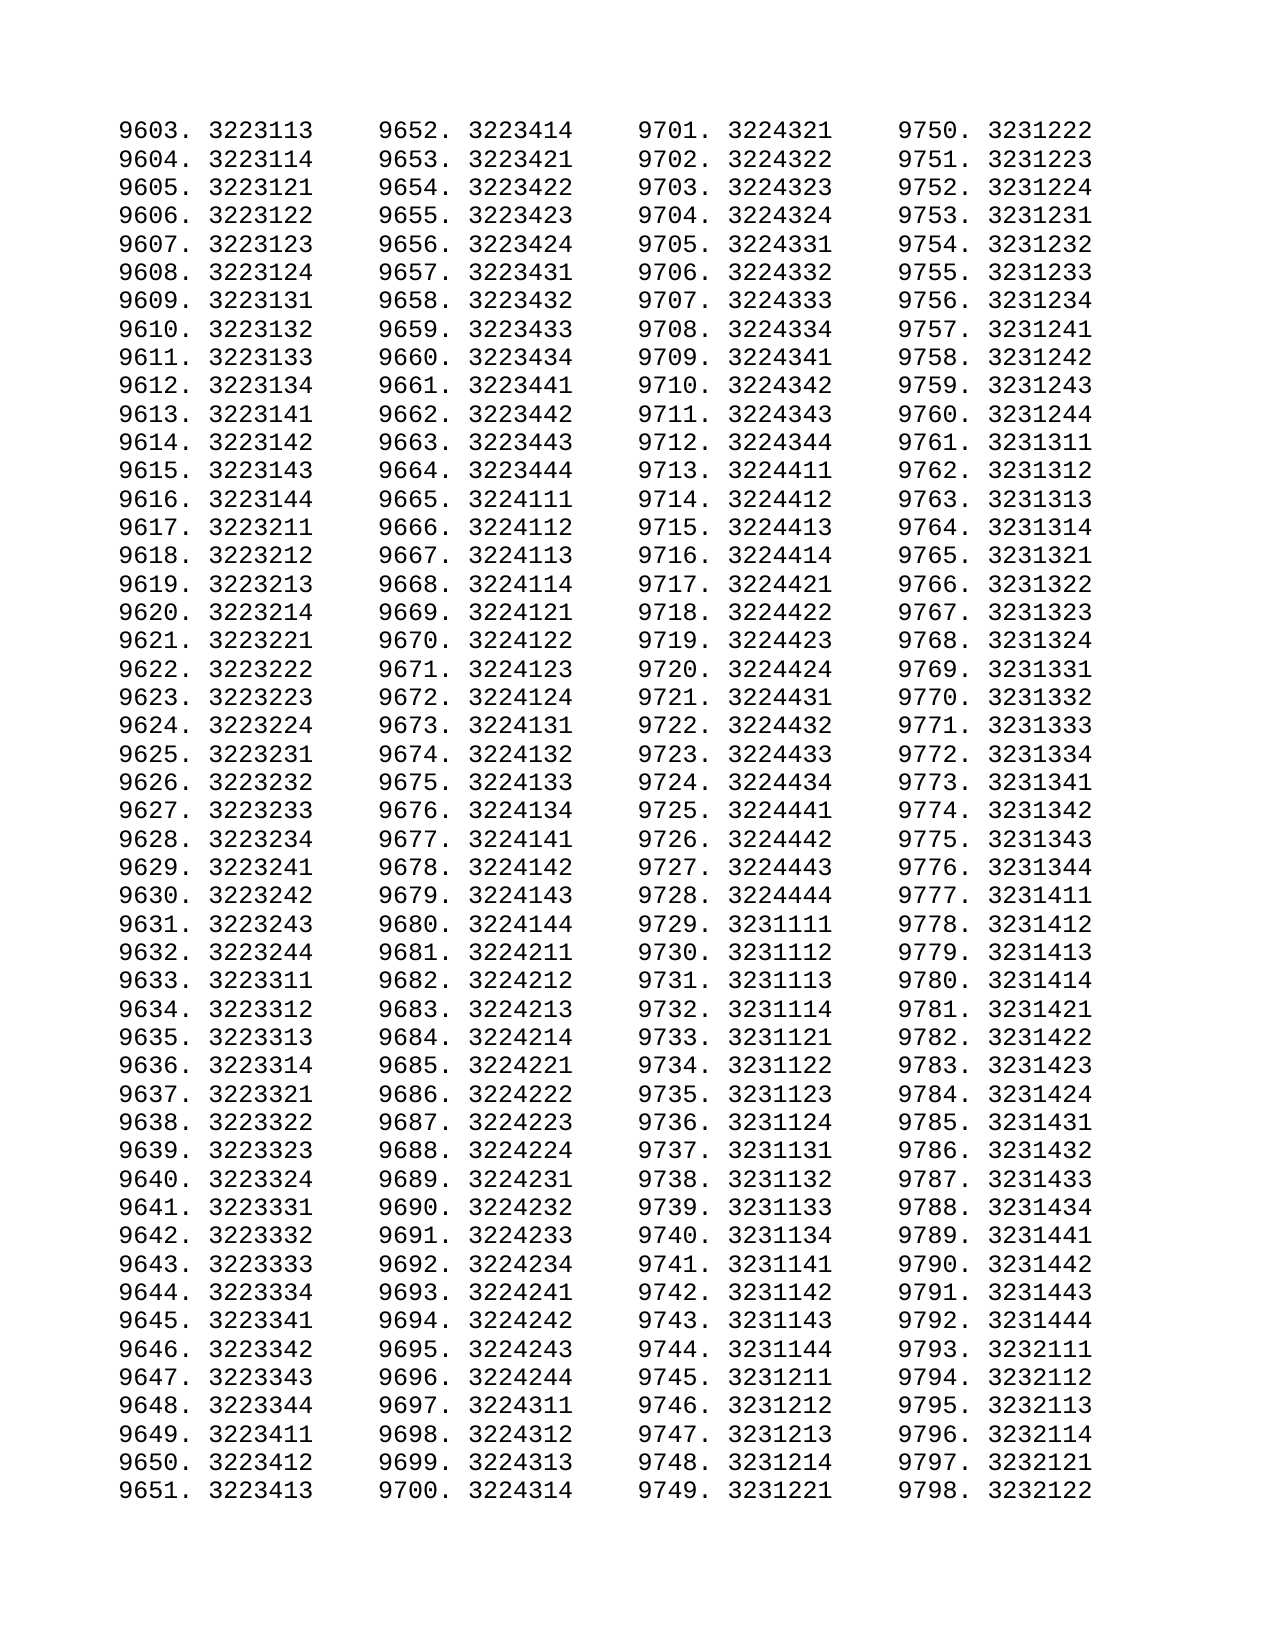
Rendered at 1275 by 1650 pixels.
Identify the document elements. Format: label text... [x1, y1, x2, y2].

text 9648. 3223344 [118, 1393, 378, 1421]
text 9627. 3223233 [118, 798, 378, 826]
text 9624. 3223224 [118, 713, 378, 741]
text 9698. 3224312 [378, 1421, 637, 1450]
text 9787. 3231433 [897, 1166, 1157, 1195]
text 9759. 3231243 [897, 373, 1157, 401]
text 9659. 3223433 [378, 316, 637, 345]
text 9687. 3224223 [378, 1110, 637, 1138]
text 9763. 3231313 [897, 486, 1157, 515]
text 9666. 3224112 [378, 515, 637, 543]
text 9762. 3231312 [897, 458, 1157, 486]
text 9664. 3223444 [378, 458, 637, 486]
text 9674. 3224132 [378, 741, 637, 770]
text 9774. 3231342 [897, 798, 1157, 826]
text 9639. 3223323 [118, 1138, 378, 1166]
text 9638. 3223322 [118, 1110, 378, 1138]
text 9796. 3232114 [897, 1421, 1157, 1450]
text 9675. 3224133 [378, 770, 637, 798]
text 9730. 3231112 [637, 940, 897, 968]
text 9660. 3223434 [378, 345, 637, 373]
text 9740. 3231134 [637, 1223, 897, 1251]
text 9612. 3223134 [118, 373, 378, 401]
text 9705. 3224331 [637, 231, 897, 260]
text 9732. 3231114 [637, 996, 897, 1025]
text 9775. 3231343 [897, 826, 1157, 855]
text 9725. 3224441 [637, 798, 897, 826]
text 9767. 3231323 [897, 600, 1157, 628]
text 9731. 3231113 [637, 968, 897, 996]
text 9753. 3231231 [897, 203, 1157, 231]
text 9620. 3223214 [118, 600, 378, 628]
text 9728. 3224444 [637, 883, 897, 911]
text 9788. 3231434 [897, 1195, 1157, 1223]
text 9755. 3231233 [897, 260, 1157, 288]
text 9761. 3231311 [897, 430, 1157, 458]
text 9688. 3224224 [378, 1138, 637, 1166]
text 9608. 3223124 [118, 260, 378, 288]
text 9760. 3231244 [897, 401, 1157, 430]
text 9607. 3223123 [118, 231, 378, 260]
text 9764. 3231314 [897, 515, 1157, 543]
text 9765. 3231321 [897, 543, 1157, 571]
text 9619. 3223213 [118, 571, 378, 600]
text 9726. 3224442 [637, 826, 897, 855]
text 9739. 3231133 [637, 1195, 897, 1223]
text 9776. 3231344 [897, 855, 1157, 883]
text 9704. 3224324 [637, 203, 897, 231]
text 9749. 3231221 [637, 1478, 897, 1506]
text 9773. 3231341 [897, 770, 1157, 798]
text 9777. 3231411 [897, 883, 1157, 911]
text 9644. 3223334 [118, 1280, 378, 1308]
text 9785. 3231431 [897, 1110, 1157, 1138]
text 9656. 3223424 [378, 231, 637, 260]
text 9610. 3223132 [118, 316, 378, 345]
text 9616. 3223144 [118, 486, 378, 515]
text 9665. 3224111 [378, 486, 637, 515]
text 9647. 3223343 [118, 1365, 378, 1393]
text 9752. 3231224 [897, 175, 1157, 203]
text 9684. 3224214 [378, 1025, 637, 1053]
text 9641. 3223331 [118, 1195, 378, 1223]
text 9766. 3231322 [897, 571, 1157, 600]
text 9733. 3231121 [637, 1025, 897, 1053]
text 9630. 3223242 [118, 883, 378, 911]
text 9789. 3231441 [897, 1223, 1157, 1251]
text 9711. 3224343 [637, 401, 897, 430]
text 9695. 3224243 [378, 1336, 637, 1365]
text 9707. 3224333 [637, 288, 897, 316]
text 9792. 3231444 [897, 1308, 1157, 1336]
text 9786. 3231432 [897, 1138, 1157, 1166]
text 9662. 3223442 [378, 401, 637, 430]
text 9651. 3223413 [118, 1478, 378, 1506]
text 9742. 3231142 [637, 1280, 897, 1308]
text 9715. 3224413 [637, 515, 897, 543]
text 9678. 3224142 [378, 855, 637, 883]
text 9756. 3231234 [897, 288, 1157, 316]
text 9629. 3223241 [118, 855, 378, 883]
text 9622. 3223222 [118, 656, 378, 685]
text 9634. 3223312 [118, 996, 378, 1025]
text 9614. 3223142 [118, 430, 378, 458]
text 9611. 3223133 [118, 345, 378, 373]
text 9745. 3231211 [637, 1365, 897, 1393]
text 9672. 3224124 [378, 685, 637, 713]
text 9758. 3231242 [897, 345, 1157, 373]
text 9703. 3224323 [637, 175, 897, 203]
text 9668. 3224114 [378, 571, 637, 600]
text 9781. 3231421 [897, 996, 1157, 1025]
text 9709. 3224341 [637, 345, 897, 373]
text 9769. 3231331 [897, 656, 1157, 685]
text 9743. 3231143 [637, 1308, 897, 1336]
text 9633. 3223311 [118, 968, 378, 996]
text 9617. 3223211 [118, 515, 378, 543]
text 9717. 3224421 [637, 571, 897, 600]
text 9694. 3224242 [378, 1308, 637, 1336]
text 9642. 3223332 [118, 1223, 378, 1251]
text 9615. 3223143 [118, 458, 378, 486]
text 9696. 3224244 [378, 1365, 637, 1393]
text 9700. 3224314 [378, 1478, 637, 1506]
text 9604. 3223114 [118, 146, 378, 175]
text 9702. 3224322 [637, 146, 897, 175]
text 9718. 3224422 [637, 600, 897, 628]
text 9708. 3224334 [637, 316, 897, 345]
text 9778. 3231412 [897, 911, 1157, 940]
text 9748. 3231214 [637, 1450, 897, 1478]
text 9613. 3223141 [118, 401, 378, 430]
text 9618. 3223212 [118, 543, 378, 571]
text 9798. 3232122 [897, 1478, 1157, 1506]
text 9736. 3231124 [637, 1110, 897, 1138]
text 9741. 3231141 [637, 1251, 897, 1280]
text 9721. 3224431 [637, 685, 897, 713]
text 9643. 3223333 [118, 1251, 378, 1280]
text 9794. 3232112 [897, 1365, 1157, 1393]
text 9750. 3231222 [897, 118, 1157, 146]
text 9645. 3223341 [118, 1308, 378, 1336]
text 9655. 3223423 [378, 203, 637, 231]
text 9650. 3223412 [118, 1450, 378, 1478]
text 9712. 3224344 [637, 430, 897, 458]
text 9657. 3223431 [378, 260, 637, 288]
text 9652. 3223414 [378, 118, 637, 146]
text 9722. 3224432 [637, 713, 897, 741]
text 9686. 3224222 [378, 1081, 637, 1110]
text 9699. 3224313 [378, 1450, 637, 1478]
text 9793. 3232111 [897, 1336, 1157, 1365]
text 9797. 3232121 [897, 1450, 1157, 1478]
text 9682. 3224212 [378, 968, 637, 996]
text 9635. 3223313 [118, 1025, 378, 1053]
text 9727. 3224443 [637, 855, 897, 883]
text 9719. 3224423 [637, 628, 897, 656]
text 9628. 3223234 [118, 826, 378, 855]
text 9683. 3224213 [378, 996, 637, 1025]
text 9606. 3223122 [118, 203, 378, 231]
text 9691. 3224233 [378, 1223, 637, 1251]
text 9751. 3231223 [897, 146, 1157, 175]
text 9677. 3224141 [378, 826, 637, 855]
text 9770. 3231332 [897, 685, 1157, 713]
text 9649. 3223411 [118, 1421, 378, 1450]
text 9637. 3223321 [118, 1081, 378, 1110]
text 9653. 3223421 [378, 146, 637, 175]
text 9783. 3231423 [897, 1053, 1157, 1081]
text 9658. 3223432 [378, 288, 637, 316]
text 9676. 3224134 [378, 798, 637, 826]
text 9754. 3231232 [897, 231, 1157, 260]
text 9669. 3224121 [378, 600, 637, 628]
text 9671. 3224123 [378, 656, 637, 685]
text 9661. 3223441 [378, 373, 637, 401]
text 9714. 3224412 [637, 486, 897, 515]
text 9791. 3231443 [897, 1280, 1157, 1308]
text 9690. 3224232 [378, 1195, 637, 1223]
text 9673. 3224131 [378, 713, 637, 741]
text 9710. 3224342 [637, 373, 897, 401]
text 9632. 3223244 [118, 940, 378, 968]
text 9744. 3231144 [637, 1336, 897, 1365]
text 9621. 3223221 [118, 628, 378, 656]
text 9689. 3224231 [378, 1166, 637, 1195]
text 9746. 3231212 [637, 1393, 897, 1421]
text 9625. 3223231 [118, 741, 378, 770]
text 9716. 3224414 [637, 543, 897, 571]
text 9724. 3224434 [637, 770, 897, 798]
text 9663. 3223443 [378, 430, 637, 458]
text 9784. 3231424 [897, 1081, 1157, 1110]
text 9737. 3231131 [637, 1138, 897, 1166]
text 9768. 3231324 [897, 628, 1157, 656]
text 9640. 3223324 [118, 1166, 378, 1195]
text 9747. 3231213 [637, 1421, 897, 1450]
text 9680. 3224144 [378, 911, 637, 940]
text 9679. 3224143 [378, 883, 637, 911]
text 9713. 3224411 [637, 458, 897, 486]
text 9623. 3223223 [118, 685, 378, 713]
text 9636. 3223314 [118, 1053, 378, 1081]
text 9780. 3231414 [897, 968, 1157, 996]
text 9701. 3224321 [637, 118, 897, 146]
text 9757. 3231241 [897, 316, 1157, 345]
text 9779. 3231413 [897, 940, 1157, 968]
text 9681. 3224211 [378, 940, 637, 968]
text 9782. 3231422 [897, 1025, 1157, 1053]
text 9609. 3223131 [118, 288, 378, 316]
text 9626. 3223232 [118, 770, 378, 798]
text 9723. 3224433 [637, 741, 897, 770]
text 9603. 3223113 [118, 118, 378, 146]
text 9631. 3223243 [118, 911, 378, 940]
text 9729. 3231111 [637, 911, 897, 940]
text 9605. 3223121 [118, 175, 378, 203]
text 9670. 3224122 [378, 628, 637, 656]
text 9734. 3231122 [637, 1053, 897, 1081]
text 9735. 3231123 [637, 1081, 897, 1110]
text 9772. 3231334 [897, 741, 1157, 770]
text 9697. 3224311 [378, 1393, 637, 1421]
text 9692. 3224234 [378, 1251, 637, 1280]
text 9790. 3231442 [897, 1251, 1157, 1280]
text 9646. 3223342 [118, 1336, 378, 1365]
text 9795. 3232113 [897, 1393, 1157, 1421]
text 9771. 3231333 [897, 713, 1157, 741]
text 9693. 3224241 [378, 1280, 637, 1308]
text 9720. 3224424 [637, 656, 897, 685]
text 9738. 3231132 [637, 1166, 897, 1195]
text 9667. 3224113 [378, 543, 637, 571]
text 9654. 3223422 [378, 175, 637, 203]
text 9706. 3224332 [637, 260, 897, 288]
text 9685. 3224221 [378, 1053, 637, 1081]
